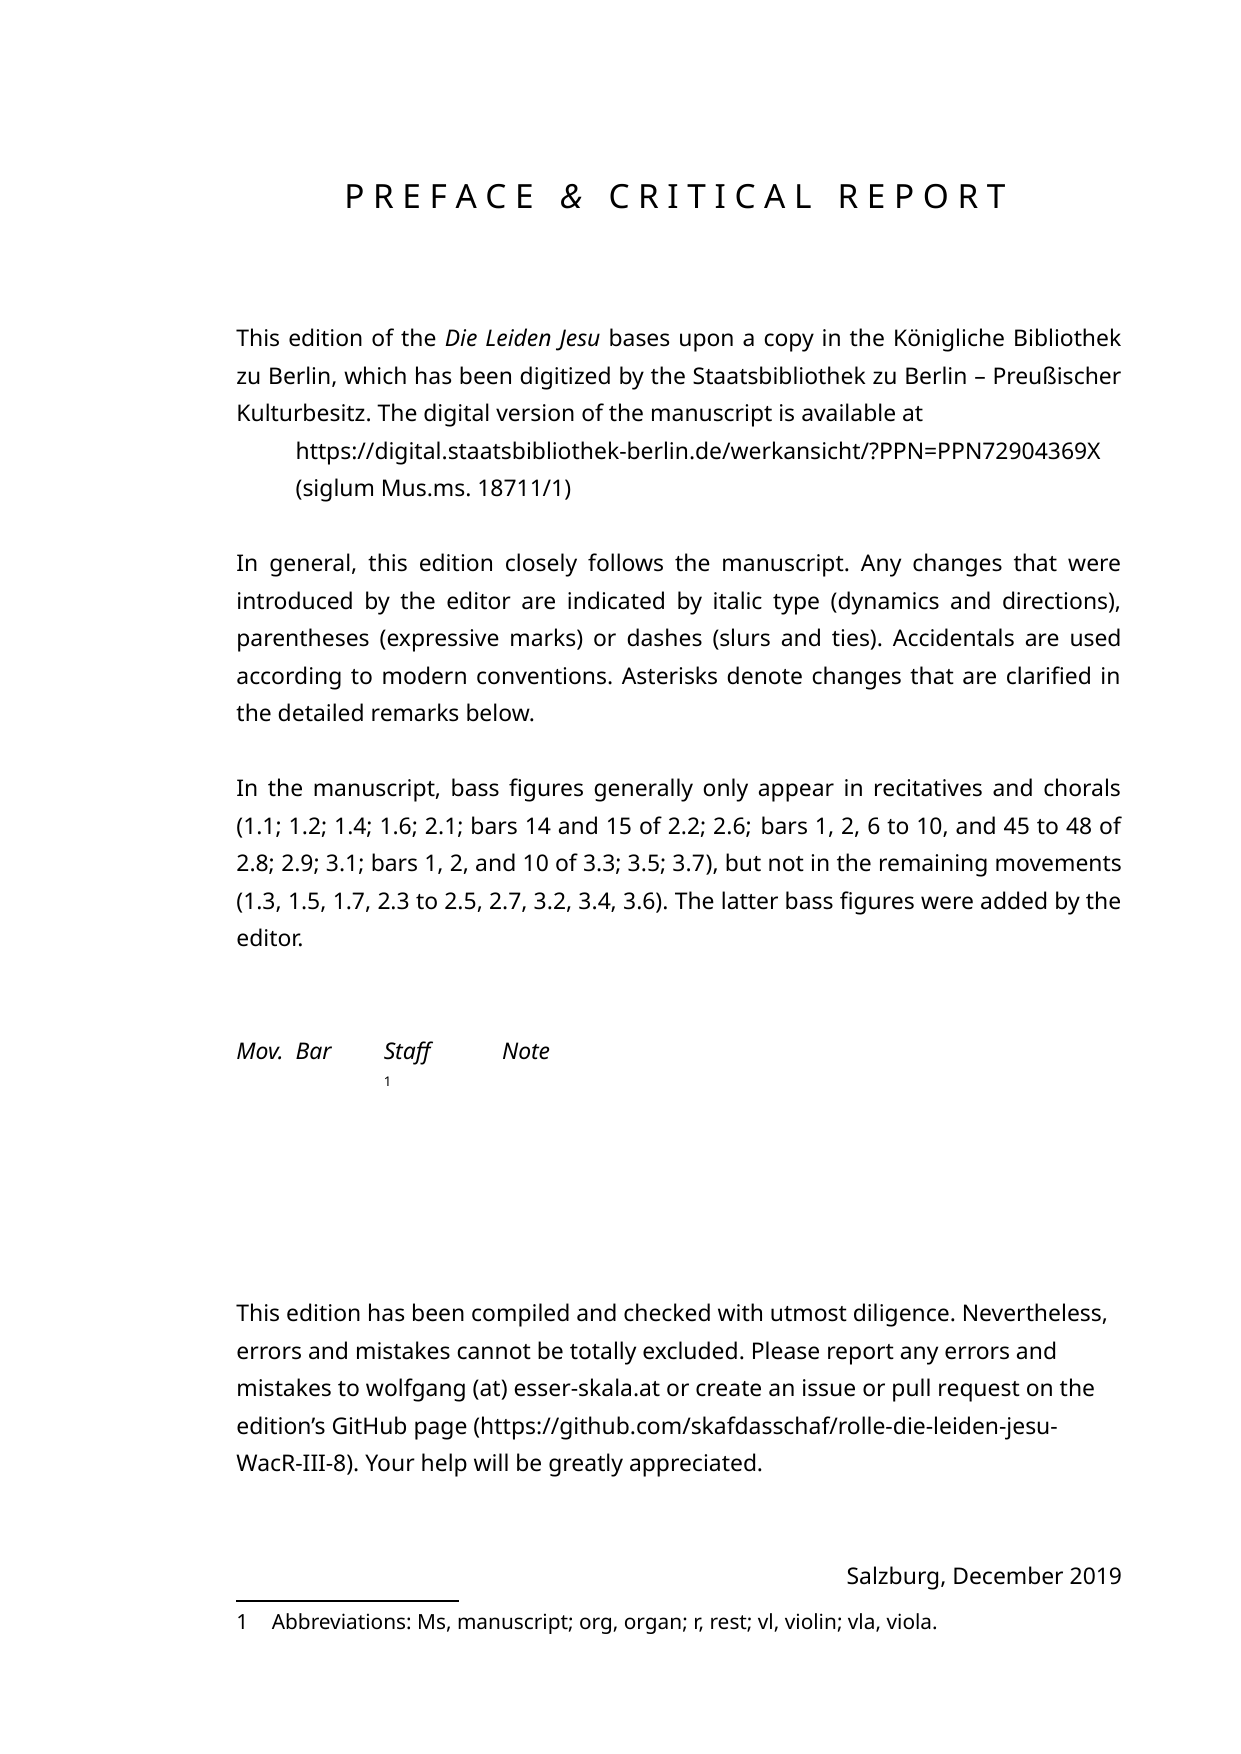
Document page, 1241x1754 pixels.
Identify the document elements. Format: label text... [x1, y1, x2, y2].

text In general, this edition closely follows the manuscript. Any changes that were introduced by the editor are indicated by italic type (dynamics and directions), parentheses (expressive marks) or dashes (slurs and ties). Accidentals are used according to modern conventions. Asterisks denote changes that are clarified in the detailed remarks below. [236, 547, 1122, 729]
text https://digital.staatsbibliothek-berlin.de/werkansicht/?PPN=PPN72904369X (siglum Mus.ms. 18711/1) [236, 435, 1122, 504]
text Abbreviations: Ms, manuscript; org, organ; r, rest; vl, violin; vla, viola. [236, 1607, 1122, 1636]
text This edition of the Die Leiden Jesu bases upon a copy in the Königliche Bibliothek zu Berlin, which has been digitized by the Staatsbibliothek zu Berlin – Preußischer Kulturbesitz. The digital version of the manuscript is available at [236, 322, 1122, 429]
text P R E F A C E & C R I T I C A L R E P O R T [236, 173, 1122, 218]
text Mov. Bar Staff Note This edition has been compiled and checked with utmost diligence. Nevertheless, errors and mistakes cannot be totally excluded. Please report any errors and mistakes to wolfgang (at) esser-skala.at or create an issue or pull request on the edition’s GitHub page (https://github.com/skafdasschaf/rolle-die-leiden-jesu-WacR-III-8). Your help will be greatly appreciated. [236, 1035, 1122, 1479]
text In the manuscript, bass figures generally only appear in recitatives and chorals (1.1; 1.2; 1.4; 1.6; 2.1; bars 14 and 15 of 2.2; 2.6; bars 1, 2, 6 to 10, and 45 to 48 of 2.8; 2.9; 3.1; bars 1, 2, and 10 of 3.3; 3.5; 3.7), but not in the remaining movements (1.3, 1.5, 1.7, 2.3 to 2.5, 2.7, 3.2, 3.4, 3.6). The latter bass figures were added by the editor. [236, 772, 1122, 954]
text Salzburg, December 2019 [236, 1560, 1122, 1591]
